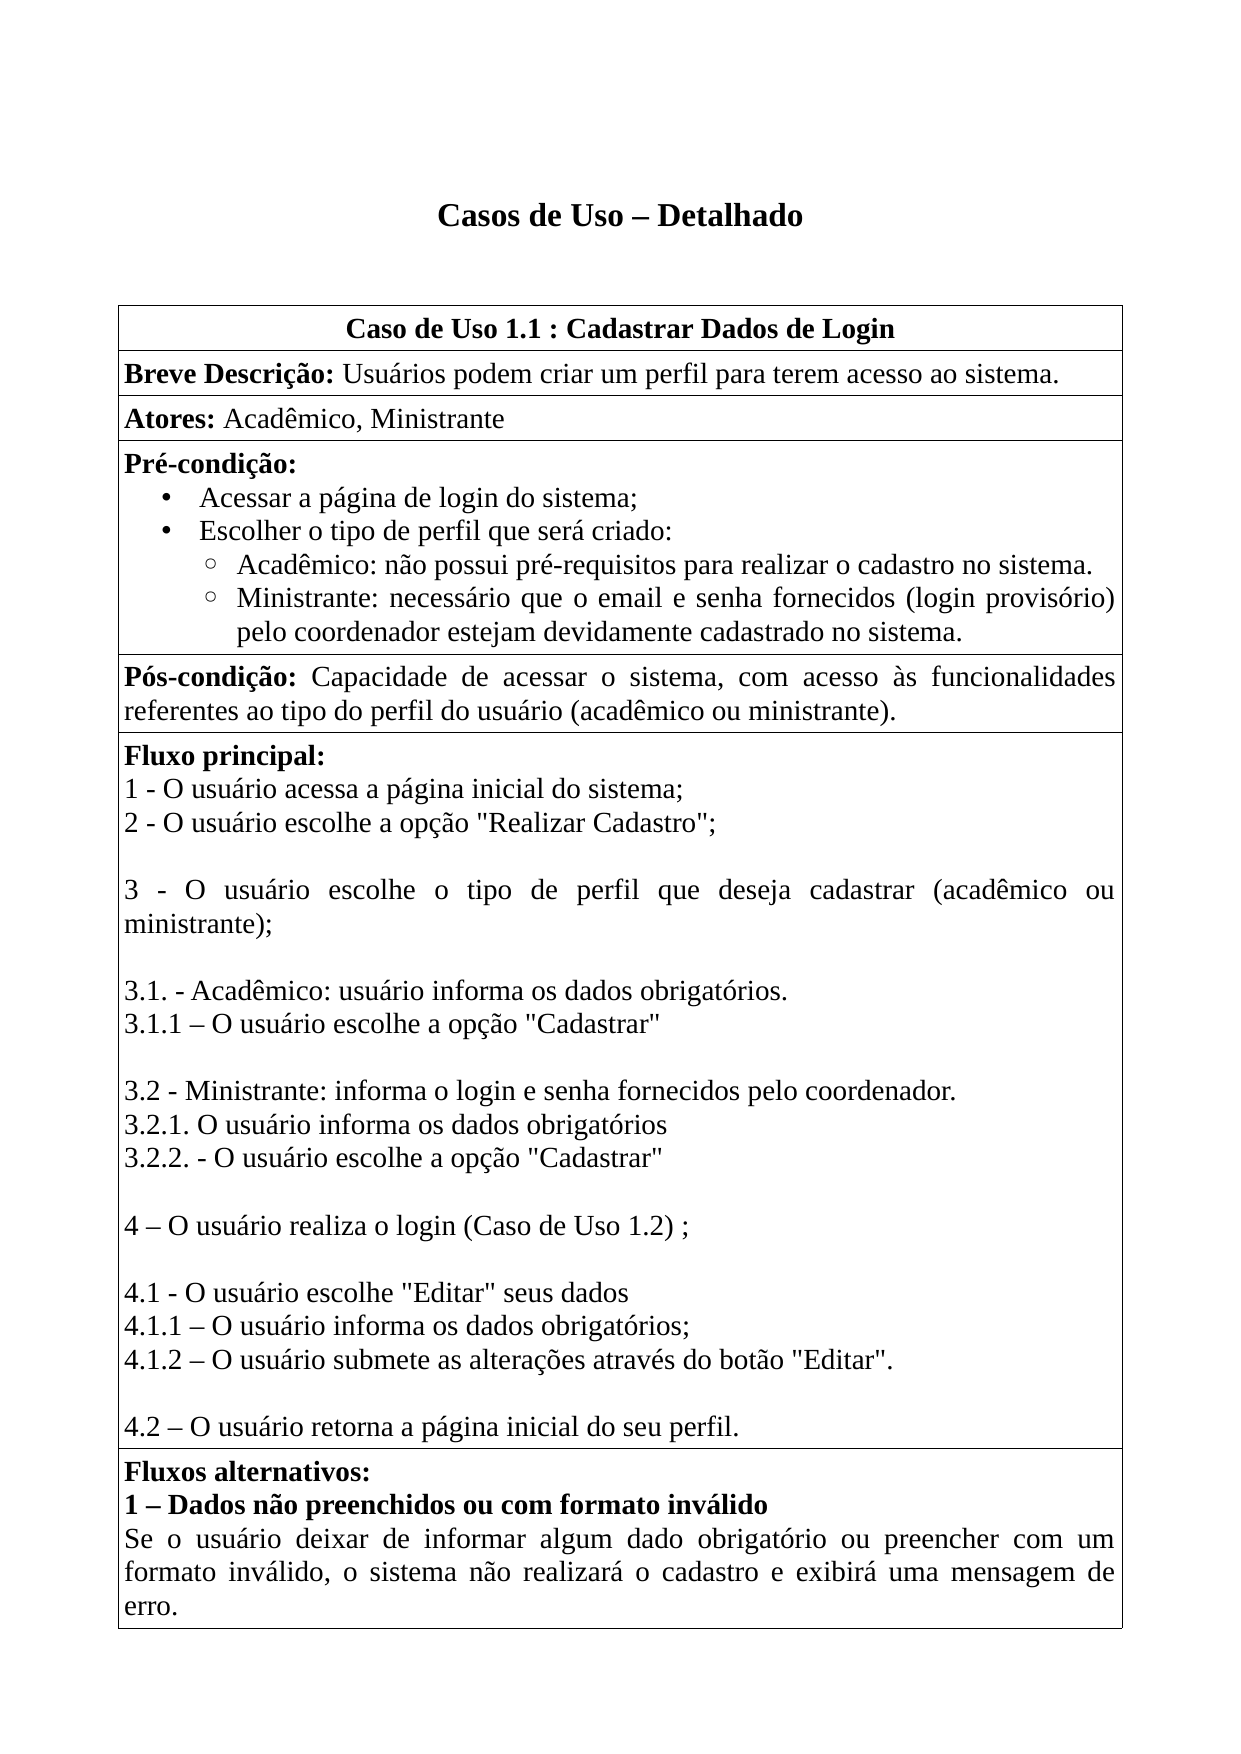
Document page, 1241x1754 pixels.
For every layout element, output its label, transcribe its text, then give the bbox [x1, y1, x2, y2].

table_cell Pré-condição: Acessar a página de login do sistema; Escolher o tipo de perfil que será criado: Acadêmico: não possui pré-requisitos para realizar o cadastro no sistema. Ministrante: necessário que o email e senha fornecidos (login provisório) pelo coordenador estejam devidamente cadastrado no sistema. [119, 441, 1122, 653]
text Casos de Uso – Detalhado [118, 195, 1122, 233]
table_cell Pós-condição: Capacidade de acessar o sistema, com acesso às funcionalidades referentes ao tipo do perfil do usuário (acadêmico ou ministrante). [119, 655, 1122, 732]
table_cell Atores: Acadêmico, Ministrante [119, 396, 1122, 440]
table_cell Fluxo principal: 1 - O usuário acessa a página inicial do sistema; 2 - O usuário escolhe a opção "Realizar Cadastro"; 3 - O usuário escolhe o tipo de perfil que deseja cadastrar (acadêmico ou ministrante); 3.1. - Acadêmico: usuário informa os dados obrigatórios. 3.1.1 – O usuário escolhe a opção "Cadastrar" 3.2 - Ministrante: informa o login e senha fornecidos pelo coordenador. 3.2.1. O usuário informa os dados obrigatórios 3.2.2. - O usuário escolhe a opção "Cadastrar" 4 – O usuário realiza o login (Caso de Uso 1.2) ; 4.1 - O usuário escolhe "Editar" seus dados 4.1.1 – O usuário informa os dados obrigatórios; 4.1.2 – O usuário submete as alterações através do botão "Editar". 4.2 – O usuário retorna a página inicial do seu perfil. [119, 733, 1122, 1448]
table_header Caso de Uso 1.1 : Cadastrar Dados de Login [119, 306, 1122, 350]
table_cell Breve Descrição: Usuários podem criar um perfil para terem acesso ao sistema. [119, 351, 1122, 395]
table_cell Fluxos alternativos: 1 – Dados não preenchidos ou com formato inválido Se o usuário deixar de informar algum dado obrigatório ou preencher com um formato inválido, o sistema não realizará o cadastro e exibirá uma mensagem de erro. [119, 1449, 1122, 1627]
